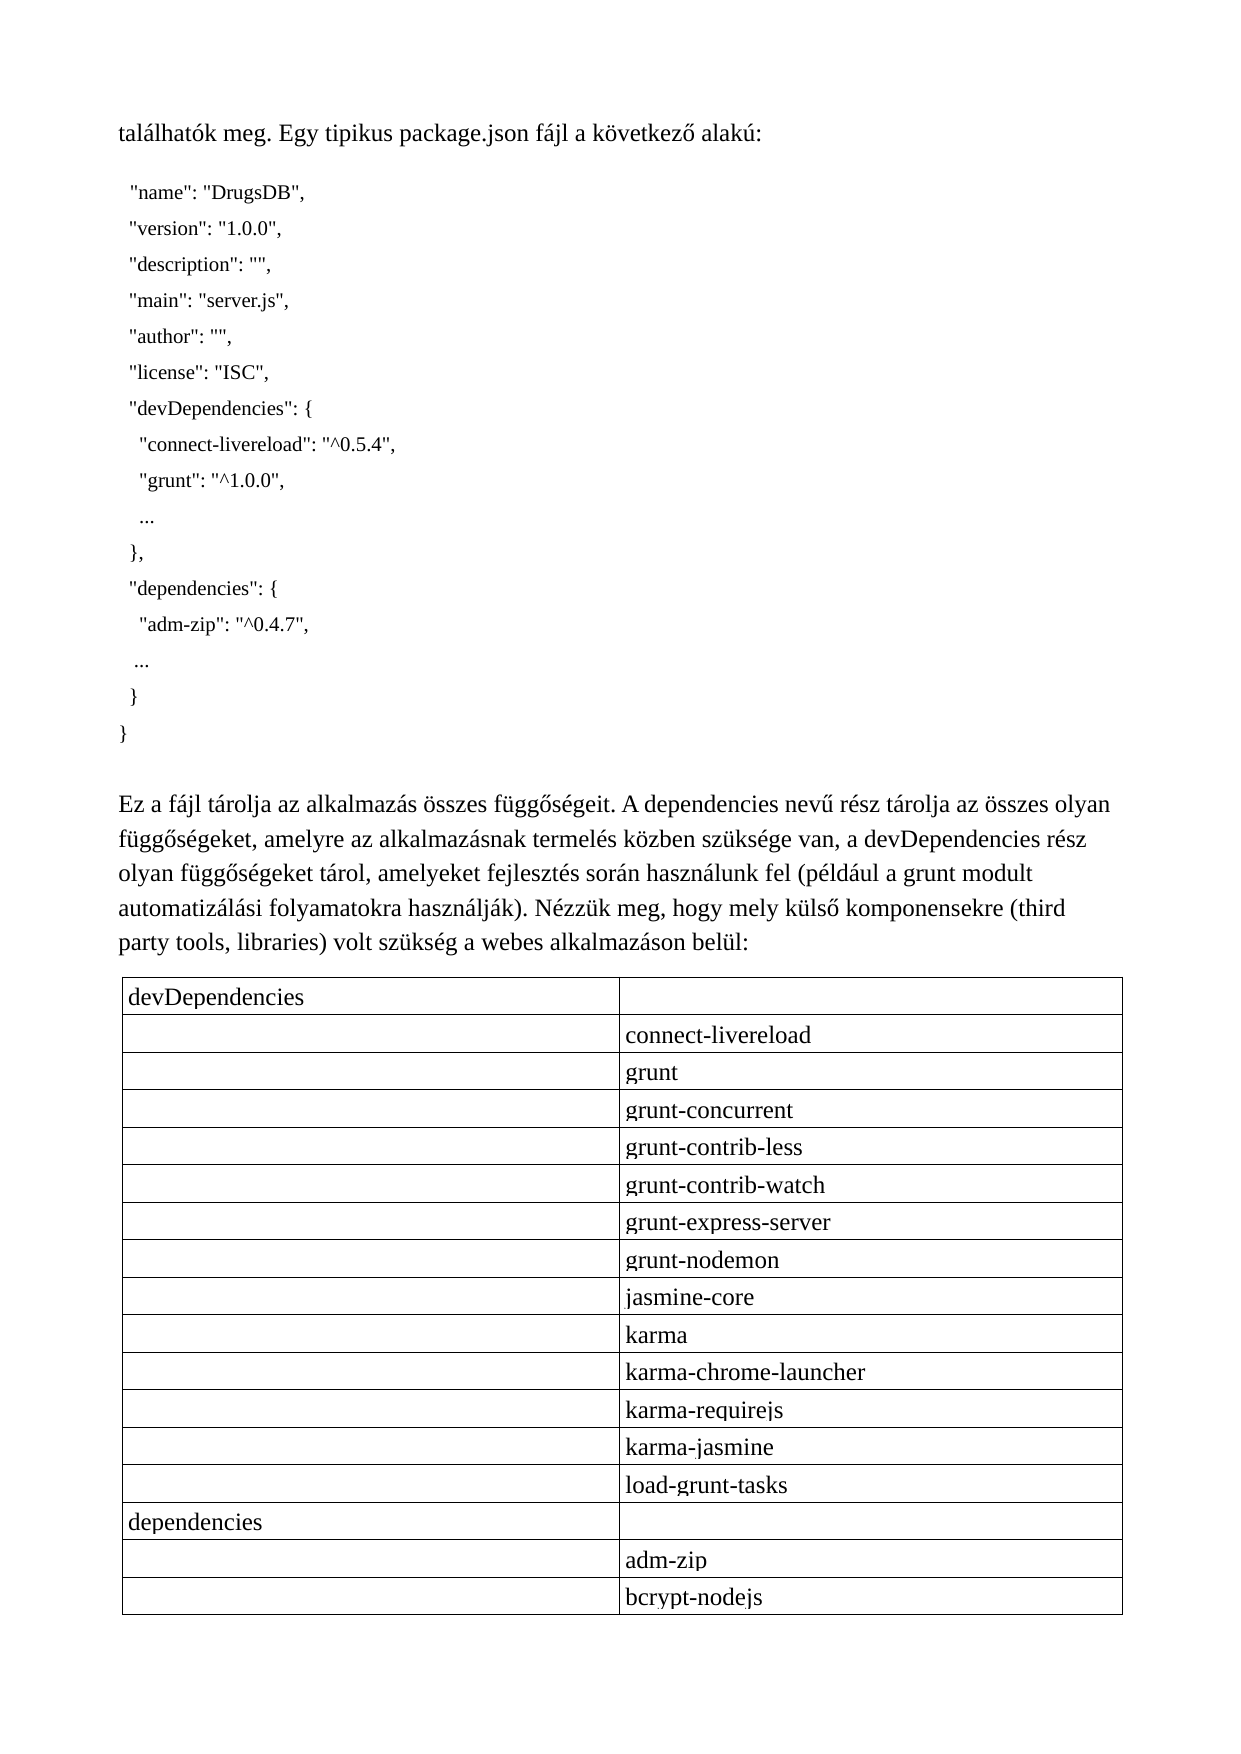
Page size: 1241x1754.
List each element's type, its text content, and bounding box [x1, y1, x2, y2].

table_cell [123, 1315, 619, 1352]
text } [118, 723, 1122, 744]
table_cell karma-jasmine [620, 1428, 1122, 1464]
table_cell grunt-contrib-less [620, 1128, 1122, 1164]
table_cell grunt-express-server [620, 1203, 1122, 1239]
table_cell karma-chrome-launcher [620, 1353, 1122, 1389]
table_cell grunt-concurrent [620, 1090, 1122, 1127]
table_cell [123, 1540, 619, 1577]
table_cell [123, 1278, 619, 1314]
table_cell [123, 1240, 619, 1277]
title találhatók meg. Egy tipikus package.json fájl a következő alakú: [118, 118, 1122, 147]
table_cell karma-requirejs [620, 1390, 1122, 1427]
text ... [118, 651, 1122, 672]
text }, [118, 543, 1122, 564]
text "name": "DrugsDB", [118, 183, 1122, 204]
table_cell [123, 1165, 619, 1202]
table_cell [123, 1465, 619, 1502]
table_cell load-grunt-tasks [620, 1465, 1122, 1502]
text ... [118, 507, 1122, 528]
table_cell [123, 1203, 619, 1239]
text "dependencies": { [118, 579, 1122, 600]
table_header [620, 978, 1122, 1014]
text "version": "1.0.0", [118, 219, 1122, 240]
text "grunt": "^1.0.0", [118, 471, 1122, 492]
table_cell bcrypt-nodejs [620, 1578, 1122, 1614]
text "connect-livereload": "^0.5.4", [118, 435, 1122, 456]
table_cell [620, 1503, 1122, 1539]
text "main": "server.js", [118, 291, 1122, 312]
table_cell [123, 1053, 619, 1089]
text "devDependencies": { [118, 399, 1122, 420]
table_cell [123, 1390, 619, 1427]
table_cell [123, 1128, 619, 1164]
text "license": "ISC", [118, 363, 1122, 384]
table_cell grunt-nodemon [620, 1240, 1122, 1277]
table_cell [123, 1428, 619, 1464]
title Ez a fájl tárolja az alkalmazás összes függőségeit. A dependencies nevű rész tárolja az összes olyan függőségeket, amelyre az alkalmazásnak termelés közben szüksége van, a devDependencies rész olyan függőségeket tárol, amelyeket fejlesztés során használunk fel (például a grunt modult automatizálási folyamatokra használják). Nézzük meg, hogy mely külső komponensekre (third party tools, libraries) volt szükség a webes alkalmazáson belül: [118, 789, 1122, 956]
text "description": "", [118, 255, 1122, 276]
table_cell grunt [620, 1053, 1122, 1089]
table_cell [123, 1015, 619, 1052]
text } [118, 687, 1122, 708]
text "adm-zip": "^0.4.7", [118, 615, 1122, 636]
table_cell karma [620, 1315, 1122, 1352]
table_cell connect-livereload [620, 1015, 1122, 1052]
table_cell jasmine-core [620, 1278, 1122, 1314]
table_cell dependencies [123, 1503, 619, 1539]
table_cell [123, 1353, 619, 1389]
table_header devDependencies [123, 978, 619, 1014]
table_cell grunt-contrib-watch [620, 1165, 1122, 1202]
table_cell [123, 1578, 619, 1614]
table_cell [123, 1090, 619, 1127]
table_cell adm-zip [620, 1540, 1122, 1577]
text "author": "", [118, 327, 1122, 348]
